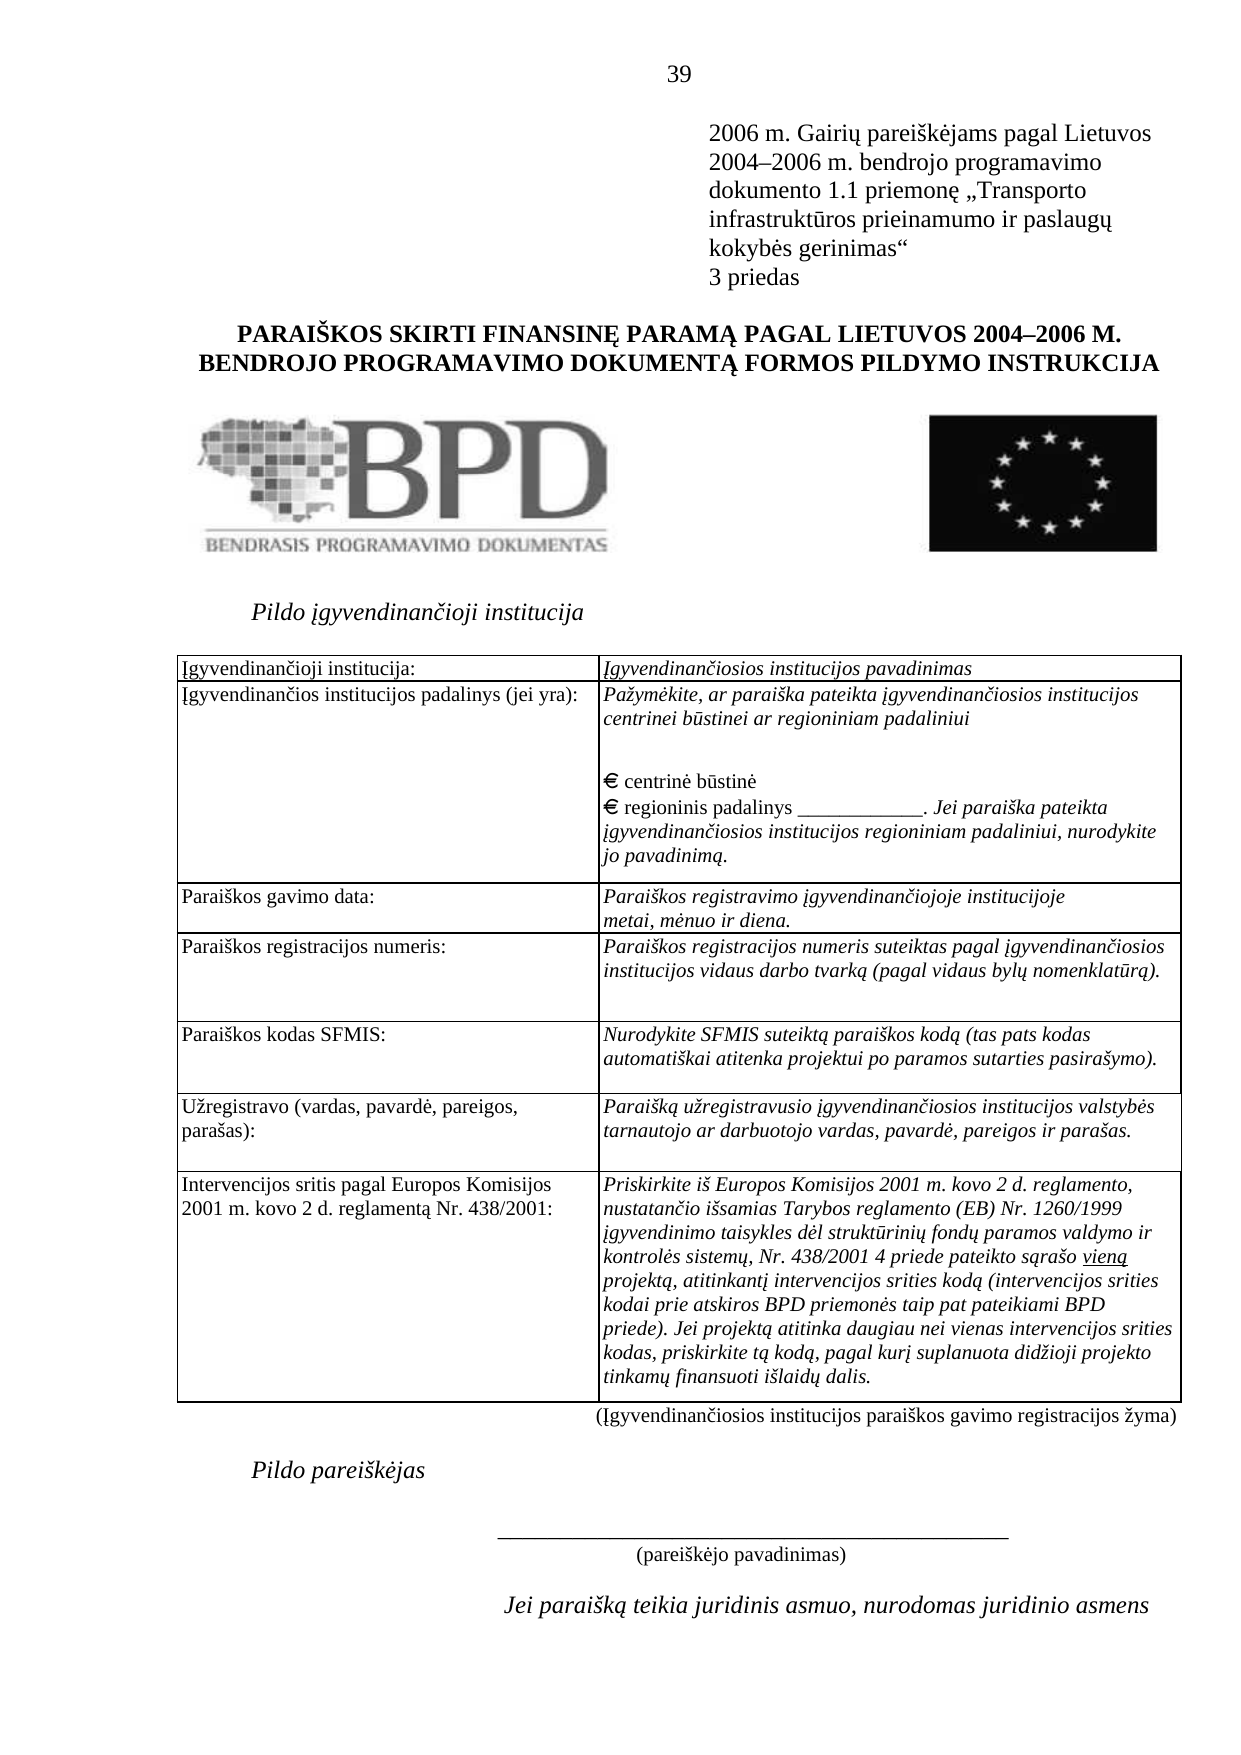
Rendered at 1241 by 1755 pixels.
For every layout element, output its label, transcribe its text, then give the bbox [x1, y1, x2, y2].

table_cell  regioninis padalinys ____________. Jei paraiška pateikta įgyvendinančiosios institucijos regioniniam padaliniui, nurodykite jo pavadinimą. [600, 793, 1180, 882]
text 3 priedas [177, 262, 1181, 291]
table_cell Paraiškos kodas SFMIS: [178, 1022, 598, 1092]
table_cell Paraiškos registracijos numeris: [178, 934, 598, 1021]
table_cell Įgyvendinančios institucijos padalinys (jei yra): [178, 682, 598, 882]
text Pildo pareiškėjas [177, 1456, 1181, 1484]
table_cell Priskirkite iš Europos Komisijos 2001 m. kovo 2 d. reglamento, nustatančio išsamias Tarybos reglamento (EB) Nr. 1260/1999 įgyvendinimo taisykles dėl struktūrinių fondų paramos valdymo ir kontrolės sistemų, Nr. 438/2001 4 priede pateikto sąrašo vieną projektą, atitinkantį intervencijos srities kodą (intervencijos srities kodai prie atskiros BPD priemonės taip pat pateikiami BPD priede). Jei projektą atitinka daugiau nei vienas intervencijos srities kodas, priskirkite tą kodą, pagal kurį suplanuota didžioji projekto tinkamų finansuoti išlaidų dalis. [600, 1172, 1180, 1401]
table_cell Paraiškos registracijos numeris suteiktas pagal įgyvendinančiosios institucijos vidaus darbo tvarką (pagal vidaus bylų nomenklatūrą). [600, 934, 1180, 1021]
table_cell Nurodykite SFMIS suteiktą paraiškos kodą (tas pats kodas automatiškai atitenka projektui po paramos sutarties pasirašymo). [600, 1022, 1180, 1092]
text kokybės gerinimas“ [177, 233, 1181, 262]
text Pildo įgyvendinančioji institucija [177, 597, 1181, 626]
table_cell Paraišką užregistravusio įgyvendinančiosios institucijos valstybės tarnautojo ar darbuotojo vardas, pavardė, pareigos ir parašas. [600, 1094, 1181, 1171]
table_cell Užregistravo (vardas, pavardė, pareigos, parašas): [178, 1094, 598, 1171]
text Jei paraišką teikia juridinis asmuo, nurodomas juridinio asmens [177, 1590, 1181, 1619]
table_cell  centrinė būstinė [600, 768, 1180, 793]
table_cell Pažymėkite, ar paraiška pateikta įgyvendinančiosios institucijos centrinei būstinei ar regioniniam padaliniui [600, 682, 1180, 768]
text 2006 m. Gairių pareiškėjams pagal Lietuvos [709, 118, 1181, 147]
text (pareiškėjo pavadinimas) [177, 1542, 1181, 1566]
table_cell Paraiškos gavimo data: [178, 884, 598, 932]
text 2004–2006 m. bendrojo programavimo [177, 147, 1181, 176]
table_cell Intervencijos sritis pagal Europos Komisijos 2001 m. kovo 2 d. reglamentą Nr. 438/2001: [178, 1172, 598, 1401]
text dokumento 1.1 priemonę „Transporto [177, 176, 1181, 204]
text PARAIŠKOS SKIRTI FINANSINĘ PARAMĄ PAGAL LIETUVOS 2004–2006 M. BENDROJO PROGRAMAVIMO DOKUMENTĄ FORMOS PILDYMO INSTRUKCIJA [177, 319, 1181, 377]
text infrastruktūros prieinamumo ir paslaugų [177, 204, 1181, 233]
